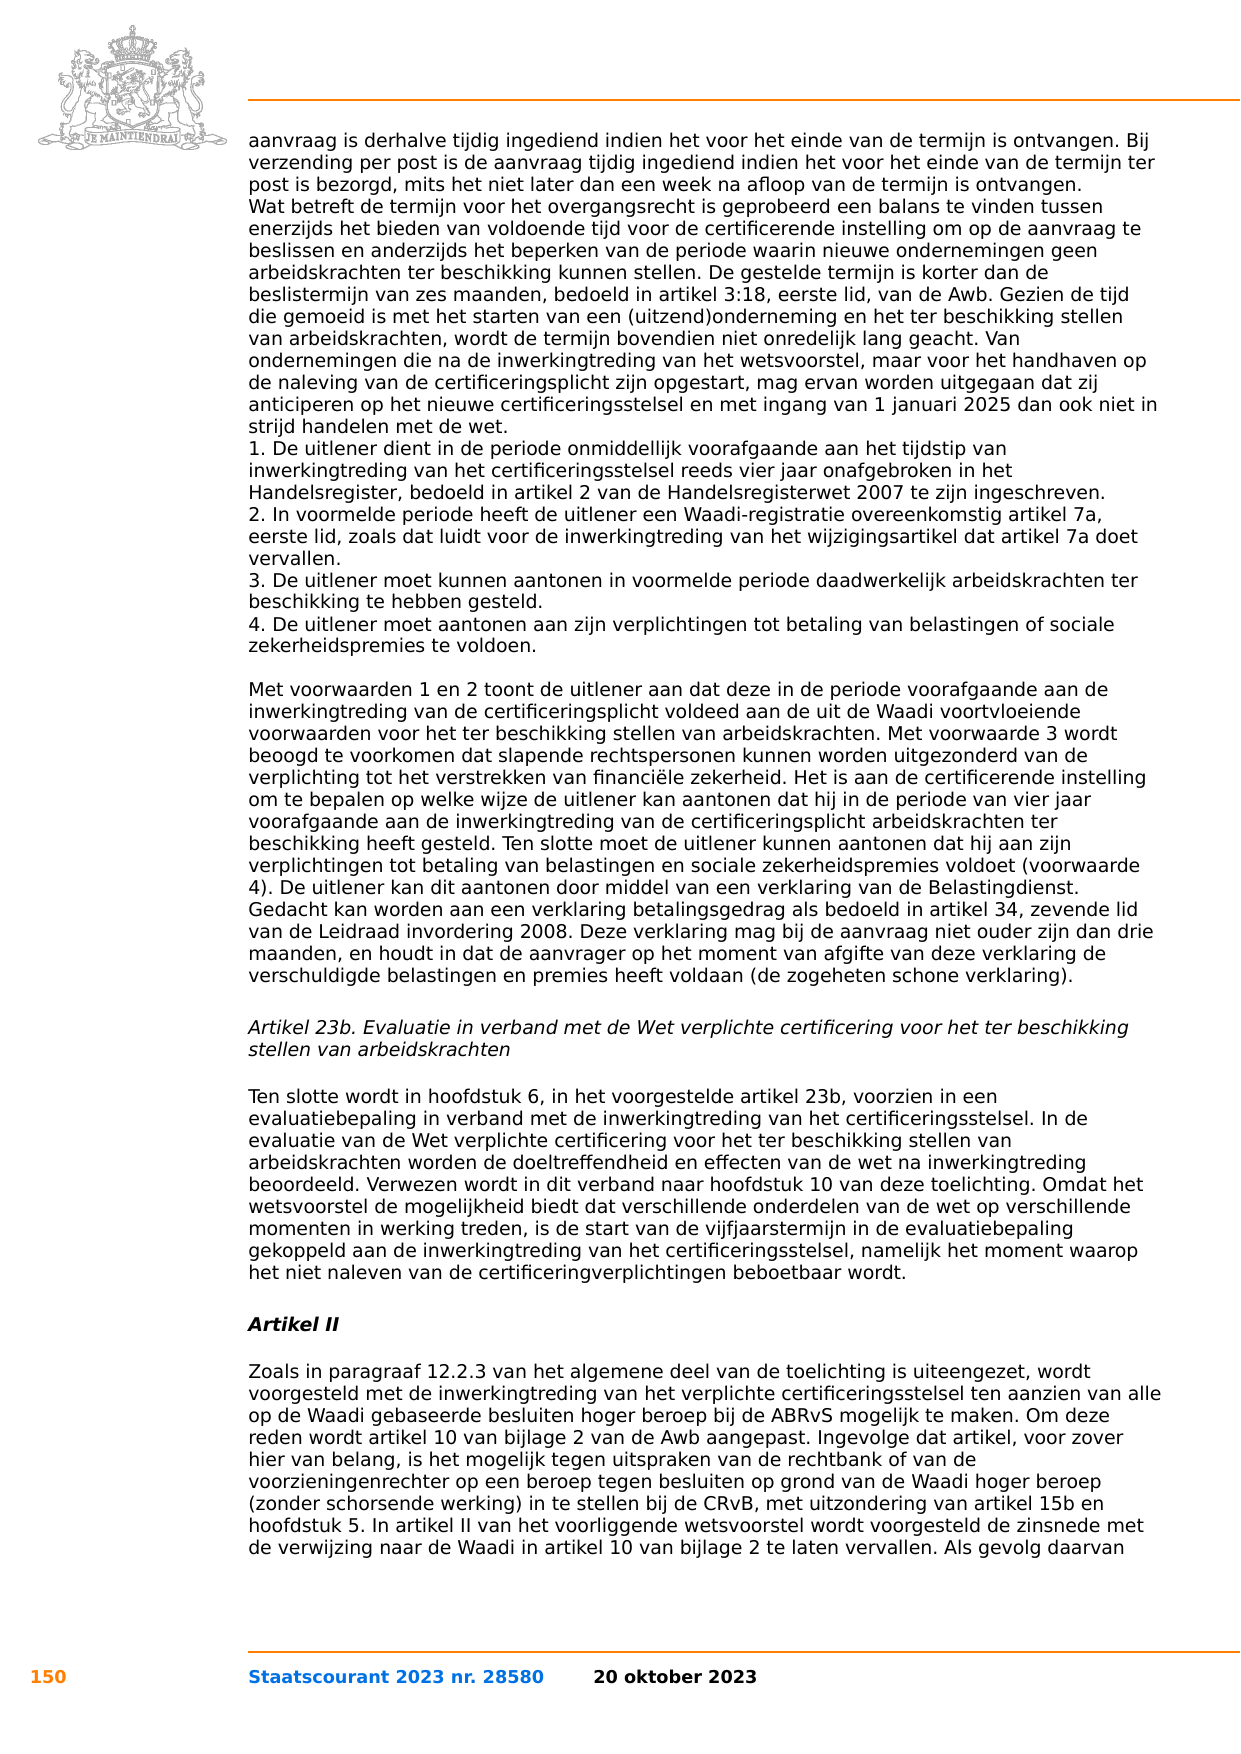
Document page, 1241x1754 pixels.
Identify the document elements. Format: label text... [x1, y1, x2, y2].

picture [38, 25, 227, 150]
text 1. De uitlener dient in de periode onmiddellijk voorafgaande aan het tijdstip van inwerkingtreding van het certificeringsstelsel reeds vier jaar onafgebroken in het Handelsregister, bedoeld in artikel 2 van de Handelsregisterwet 2007 te zijn ingeschreven. [248, 438, 1163, 503]
text 4. De uitlener moet aantonen aan zijn verplichtingen tot betaling van belastingen of sociale zekerheidspremies te voldoen. [248, 613, 1163, 657]
text 2. In voormelde periode heeft de uitlener een Waadi-registratie overeenkomstig artikel 7a, eerste lid, zoals dat luidt voor de inwerkingtreding van het wijzigingsartikel dat artikel 7a doet vervallen. [248, 503, 1163, 569]
text Met voorwaarden 1 en 2 toont de uitlener aan dat deze in de periode voorafgaande aan de inwerkingtreding van de certificeringsplicht voldeed aan de uit de Waadi voortvloeiende voorwaarden voor het ter beschikking stellen van arbeidskrachten. Met voorwaarde 3 wordt beoogd te voorkomen dat slapende rechtspersonen kunnen worden uitgezonderd van de verplichting tot het verstrekken van financiële zekerheid. Het is aan de certificerende instelling om te bepalen op welke wijze de uitlener kan aantonen dat hij in de periode van vier jaar voorafgaande aan de inwerkingtreding van de certificeringsplicht arbeidskrachten ter beschikking heeft gesteld. Ten slotte moet de uitlener kunnen aantonen dat hij aan zijn verplichtingen tot betaling van belastingen en sociale zekerheidspremies voldoet (voorwaarde 4). De uitlener kan dit aantonen door middel van een verklaring van de Belastingdienst. Gedacht kan worden aan een verklaring betalingsgedrag als bedoeld in artikel 34, zevende lid van de Leidraad invordering 2008. Deze verklaring mag bij de aanvraag niet ouder zijn dan drie maanden, en houdt in dat de aanvrager op het moment van afgifte van deze verklaring de verschuldigde belastingen en premies heeft voldaan (de zogeheten schone verklaring). [248, 679, 1163, 987]
text 3. De uitlener moet kunnen aantonen in voormelde periode daadwerkelijk arbeidskrachten ter beschikking te hebben gesteld. [248, 569, 1163, 613]
text Zoals in paragraaf 12.2.3 van het algemene deel van de toelichting is uiteengezet, wordt voorgesteld met de inwerkingtreding van het verplichte certificeringsstelsel ten aanzien van alle op de Waadi gebaseerde besluiten hoger beroep bij de ABRvS mogelijk te maken. Om deze reden wordt artikel 10 van bijlage 2 van de Awb aangepast. Ingevolge dat artikel, voor zover hier van belang, is het mogelijk tegen uitspraken van de rechtbank of van de voorzieningenrechter op een beroep tegen besluiten op grond van de Waadi hoger beroep (zonder schorsende werking) in te stellen bij de CRvB, met uitzondering van artikel 15b en hoofdstuk 5. In artikel II van het voorliggende wetsvoorstel wordt voorgesteld de zinsnede met de verwijzing naar de Waadi in artikel 10 van bijlage 2 te laten vervallen. Als gevolg daarvan [248, 1361, 1163, 1558]
text Ten slotte wordt in hoofdstuk 6, in het voorgestelde artikel 23b, voorzien in een evaluatiebepaling in verband met de inwerkingtreding van het certificeringsstelsel. In de evaluatie van de Wet verplichte certificering voor het ter beschikking stellen van arbeidskrachten worden de doeltreffendheid en effecten van de wet na inwerkingtreding beoordeeld. Verwezen wordt in dit verband naar hoofdstuk 10 van deze toelichting. Omdat het wetsvoorstel de mogelijkheid biedt dat verschillende onderdelen van de wet op verschillende momenten in werking treden, is de start van de vijfjaarstermijn in de evaluatiebepaling gekoppeld aan de inwerkingtreding van het certificeringsstelsel, namelijk het moment waarop het niet naleven van de certificeringverplichtingen beboetbaar wordt. [248, 1086, 1163, 1284]
text Wat betreft de termijn voor het overgangsrecht is geprobeerd een balans te vinden tussen enerzijds het bieden van voldoende tijd voor de certificerende instelling om op de aanvraag te beslissen en anderzijds het beperken van de periode waarin nieuwe ondernemingen geen arbeidskrachten ter beschikking kunnen stellen. De gestelde termijn is korter dan de beslistermijn van zes maanden, bedoeld in artikel 3:18, eerste lid, van de Awb. Gezien de tijd die gemoeid is met het starten van een (uitzend)onderneming en het ter beschikking stellen van arbeidskrachten, wordt de termijn bovendien niet onredelijk lang geacht. Van ondernemingen die na de inwerkingtreding van het wetsvoorstel, maar voor het handhaven op de naleving van de certificeringsplicht zijn opgestart, mag ervan worden uitgegaan dat zij anticiperen op het nieuwe certificeringsstelsel en met ingang van 1 januari 2025 dan ook niet in strijd handelen met de wet. [248, 196, 1163, 438]
subtitle Artikel II [248, 1314, 1163, 1336]
subtitle Artikel 23b. Evaluatie in verband met de Wet verplichte certificering voor het ter beschikking stellen van arbeidskrachten [248, 1017, 1163, 1061]
text aanvraag is derhalve tijdig ingediend indien het voor het einde van de termijn is ontvangen. Bij verzending per post is de aanvraag tijdig ingediend indien het voor het einde van de termijn ter post is bezorgd, mits het niet later dan een week na afloop van de termijn is ontvangen. [248, 130, 1163, 196]
